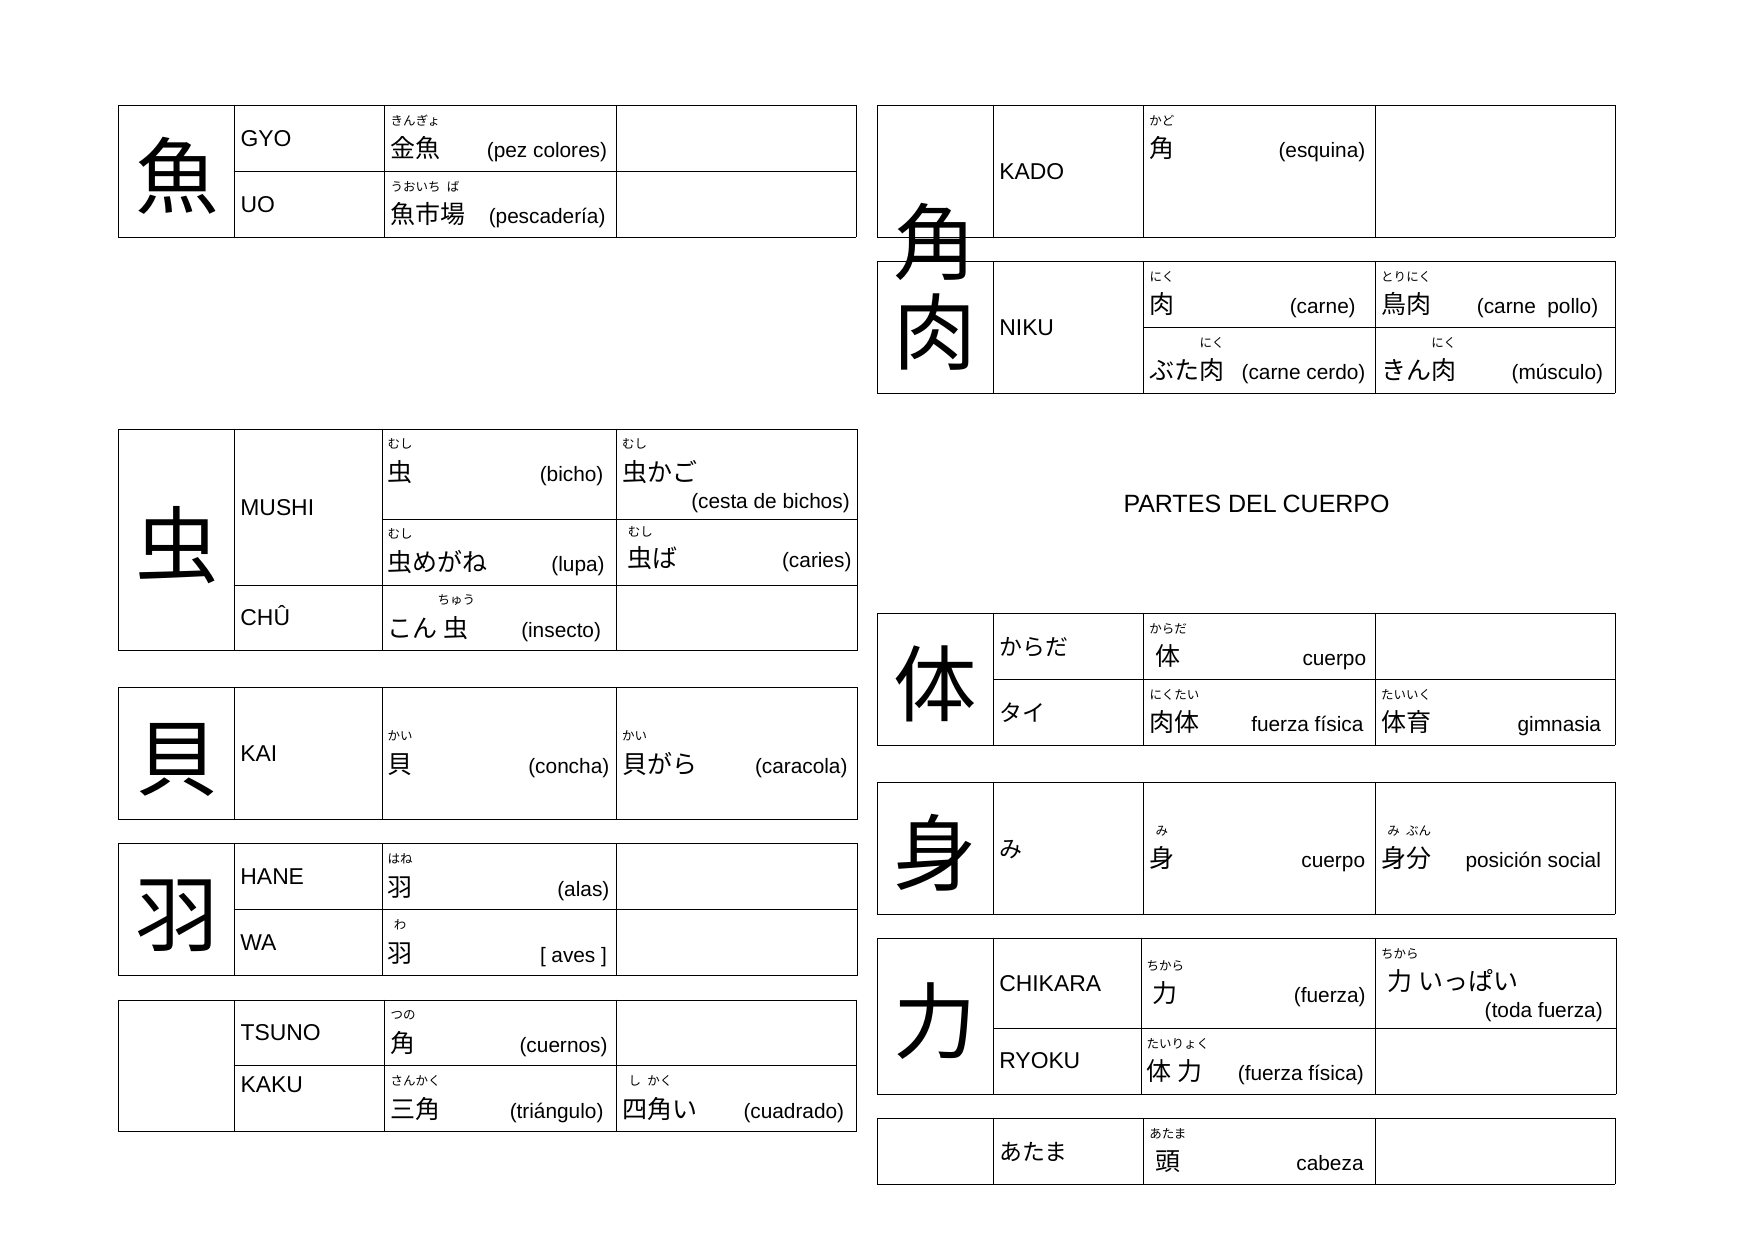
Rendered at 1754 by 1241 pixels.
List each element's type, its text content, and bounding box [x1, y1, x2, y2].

table_header [617, 1001, 856, 1065]
table_header [617, 844, 857, 909]
table_cell タイ [994, 680, 1143, 745]
table_cell WA [235, 910, 382, 975]
table_header [1376, 614, 1615, 679]
table_cell UO [235, 172, 384, 237]
table_cell 体たい育いく gimnasia [1376, 680, 1615, 745]
table_header 角つの (cuernos) [385, 1001, 616, 1065]
table_cell 三さん角かく (triángulo) [385, 1066, 616, 1131]
table_header 貝かいがら (caracola) [617, 688, 857, 819]
table_cell こん虫ちゅう (insecto) [383, 586, 616, 650]
table_header 羽 [119, 844, 234, 975]
table_cell 体たい力りょく (fuerza física) [1142, 1029, 1375, 1094]
table_cell 金きん魚ぎょ (pez colores) [385, 106, 616, 171]
table_cell KAKU [235, 1066, 384, 1131]
table_header み [994, 783, 1143, 914]
table_cell 魚うお市いち場ば (pescadería) [385, 172, 616, 237]
table_header 虫むしかご (cesta de bichos) [617, 430, 857, 518]
table_header 肉 [878, 262, 993, 393]
table_header MUSHI [235, 430, 382, 584]
table_header 虫むし (bicho) [383, 430, 616, 518]
table_header 角 [915, 228, 933, 237]
table_cell RYOKU [994, 1029, 1141, 1094]
table_header CHIKARA [994, 939, 1141, 1028]
table_cell GYO [235, 106, 384, 171]
table_header 虫 [119, 430, 234, 650]
table_header 角 [878, 106, 993, 237]
table_header 肉にく (carne) [1144, 262, 1375, 327]
table_cell 肉にく体たい fuerza física [1144, 680, 1375, 745]
table_header 力ちからいっぱい (toda fuerza) [1376, 939, 1616, 1028]
table_cell KADO [994, 106, 1143, 237]
table_header 体からだ cuerpo [1144, 614, 1375, 679]
table_header TSUNO [235, 1001, 384, 1065]
table_cell 虫むしめがね (lupa) [383, 520, 616, 584]
table_cell 四し角かくい (cuadrado) [617, 1066, 856, 1131]
table_cell きん肉にく (músculo) [1376, 328, 1615, 393]
table_header 魚 [119, 106, 234, 237]
table_header 鳥とり肉にく (carne pollo) [1376, 262, 1615, 327]
table_cell [617, 106, 856, 171]
text PARTES DEL CUERPO [877, 489, 1636, 518]
table_header 体 [878, 614, 993, 745]
table_cell [1376, 106, 1615, 237]
table_header からだ [994, 614, 1143, 679]
table_cell ぶた肉にく (carne cerdo) [1144, 328, 1375, 393]
table_header [878, 1119, 993, 1184]
table_cell [617, 910, 857, 975]
table_header 羽はね (alas) [383, 844, 616, 909]
table_cell CHÛ [235, 586, 382, 650]
table_cell [617, 172, 856, 237]
table_header KAI [235, 688, 382, 819]
table_header あたま [994, 1119, 1143, 1184]
table_header 角 [940, 228, 959, 237]
table_header 貝 [119, 688, 234, 819]
table_header 力 [878, 939, 993, 1094]
table_header 力ちから (fuerza) [1142, 939, 1375, 1028]
table_header 身み cuerpo [1144, 783, 1375, 914]
table_cell [1376, 1029, 1616, 1094]
table_cell 虫むしば (caries) [617, 520, 857, 584]
table_header 身 [878, 783, 993, 914]
table_header [1376, 1119, 1615, 1184]
table_header HANE [235, 844, 382, 909]
table_header 角 [915, 213, 942, 222]
table_header 貝かい (concha) [383, 688, 616, 819]
table_header 頭あたま cabeza [1144, 1119, 1375, 1184]
table_header 身み分ぶん posición social [1376, 783, 1615, 914]
table_header 角 [119, 1001, 234, 1131]
table_cell [617, 586, 857, 650]
table_cell 角かど (esquina) [1144, 106, 1375, 237]
table_cell 羽わ [ aves ] [383, 910, 616, 975]
table_header NIKU [994, 262, 1143, 393]
